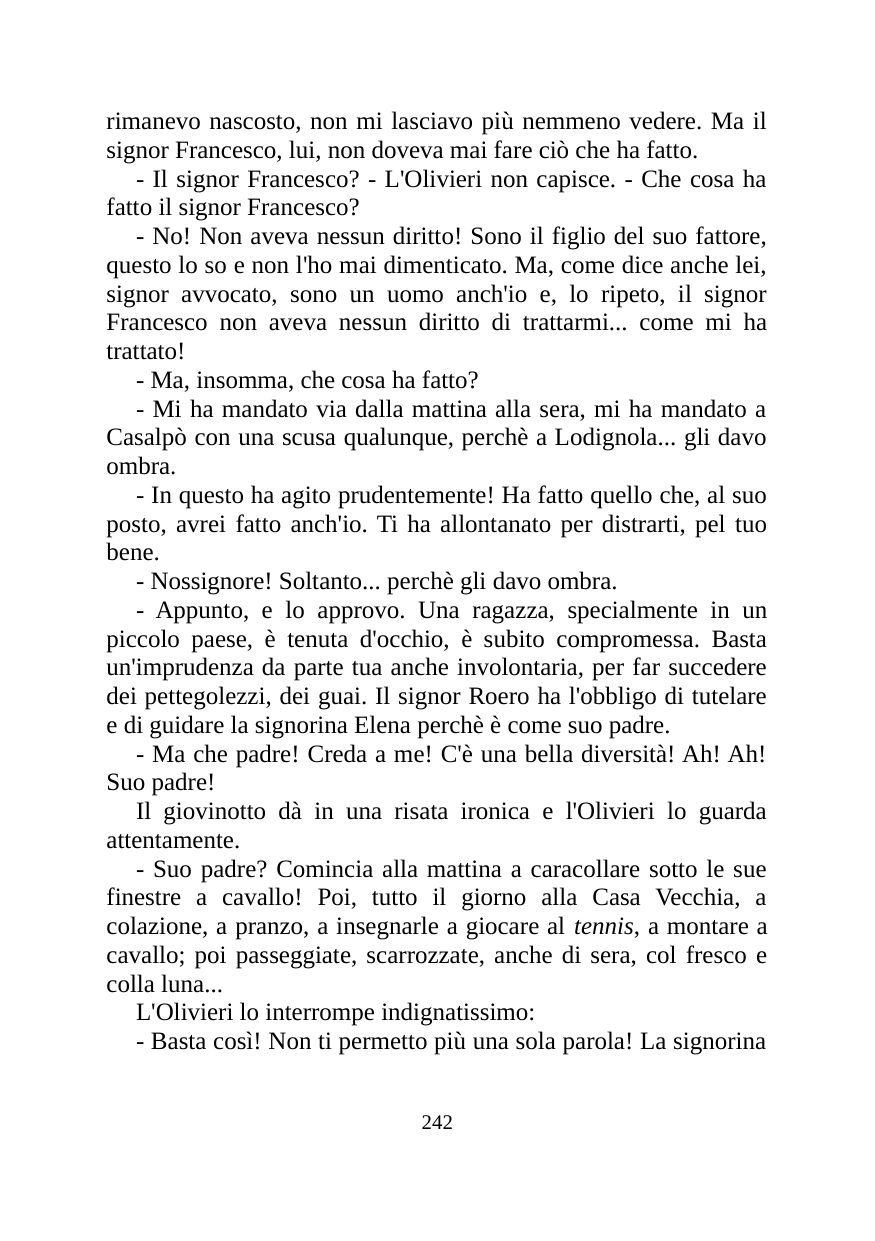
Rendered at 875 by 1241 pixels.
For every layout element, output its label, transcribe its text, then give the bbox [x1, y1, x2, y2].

text rimanevo nascosto, non mi lasciavo più nemmeno vedere. Ma il signor Francesco, lui, non doveva mai fare ciò che ha fatto. [106, 106, 768, 164]
text - Il signor Francesco? - L'Olivieri non capisce. - Che cosa ha fatto il signor Francesco? [106, 164, 768, 221]
text - Mi ha mandato via dalla mattina alla sera, mi ha mandato a Casalpò con una scusa qualunque, perchè a Lodignola... gli davo ombra. [106, 394, 768, 480]
text - Ma, insomma, che cosa ha fatto? [106, 365, 768, 394]
text - Ma che padre! Creda a me! C'è una bella diversità! Ah! Ah! Suo padre! [106, 739, 768, 796]
text L'Olivieri lo interrompe indignatissimo: [106, 997, 768, 1026]
text - Appunto, e lo approvo. Una ragazza, specialmente in un piccolo paese, è tenuta d'occhio, è subito compromessa. Basta un'imprudenza da parte tua anche involontaria, per far succedere dei pettegolezzi, dei guai. Il signor Roero ha l'obbligo di tutelare e di guidare la signorina Elena perchè è come suo padre. [106, 595, 768, 739]
text Il giovinotto dà in una risata ironica e l'Olivieri lo guarda attentamente. [106, 796, 768, 854]
text - Suo padre? Comincia alla mattina a caracollare sotto le sue finestre a cavallo! Poi, tutto il giorno alla Casa Vecchia, a colazione, a pranzo, a insegnarle a giocare al tennis, a montare a cavallo; poi passeggiate, scarrozzate, anche di sera, col fresco e colla luna... [106, 854, 768, 997]
text - In questo ha agito prudentemente! Ha fatto quello che, al suo posto, avrei fatto anch'io. Ti ha allontanato per distrarti, pel tuo bene. [106, 480, 768, 566]
text - No! Non aveva nessun diritto! Sono il figlio del suo fattore, questo lo so e non l'ho mai dimenticato. Ma, come dice anche lei, signor avvocato, sono un uomo anch'io e, lo ripeto, il signor Francesco non aveva nessun diritto di trattarmi... come mi ha trattato! [106, 221, 768, 365]
text - Nossignore! Soltanto... perchè gli davo ombra. [106, 566, 768, 595]
text - Basta così! Non ti permetto più una sola parola! La signorina [106, 1026, 768, 1055]
